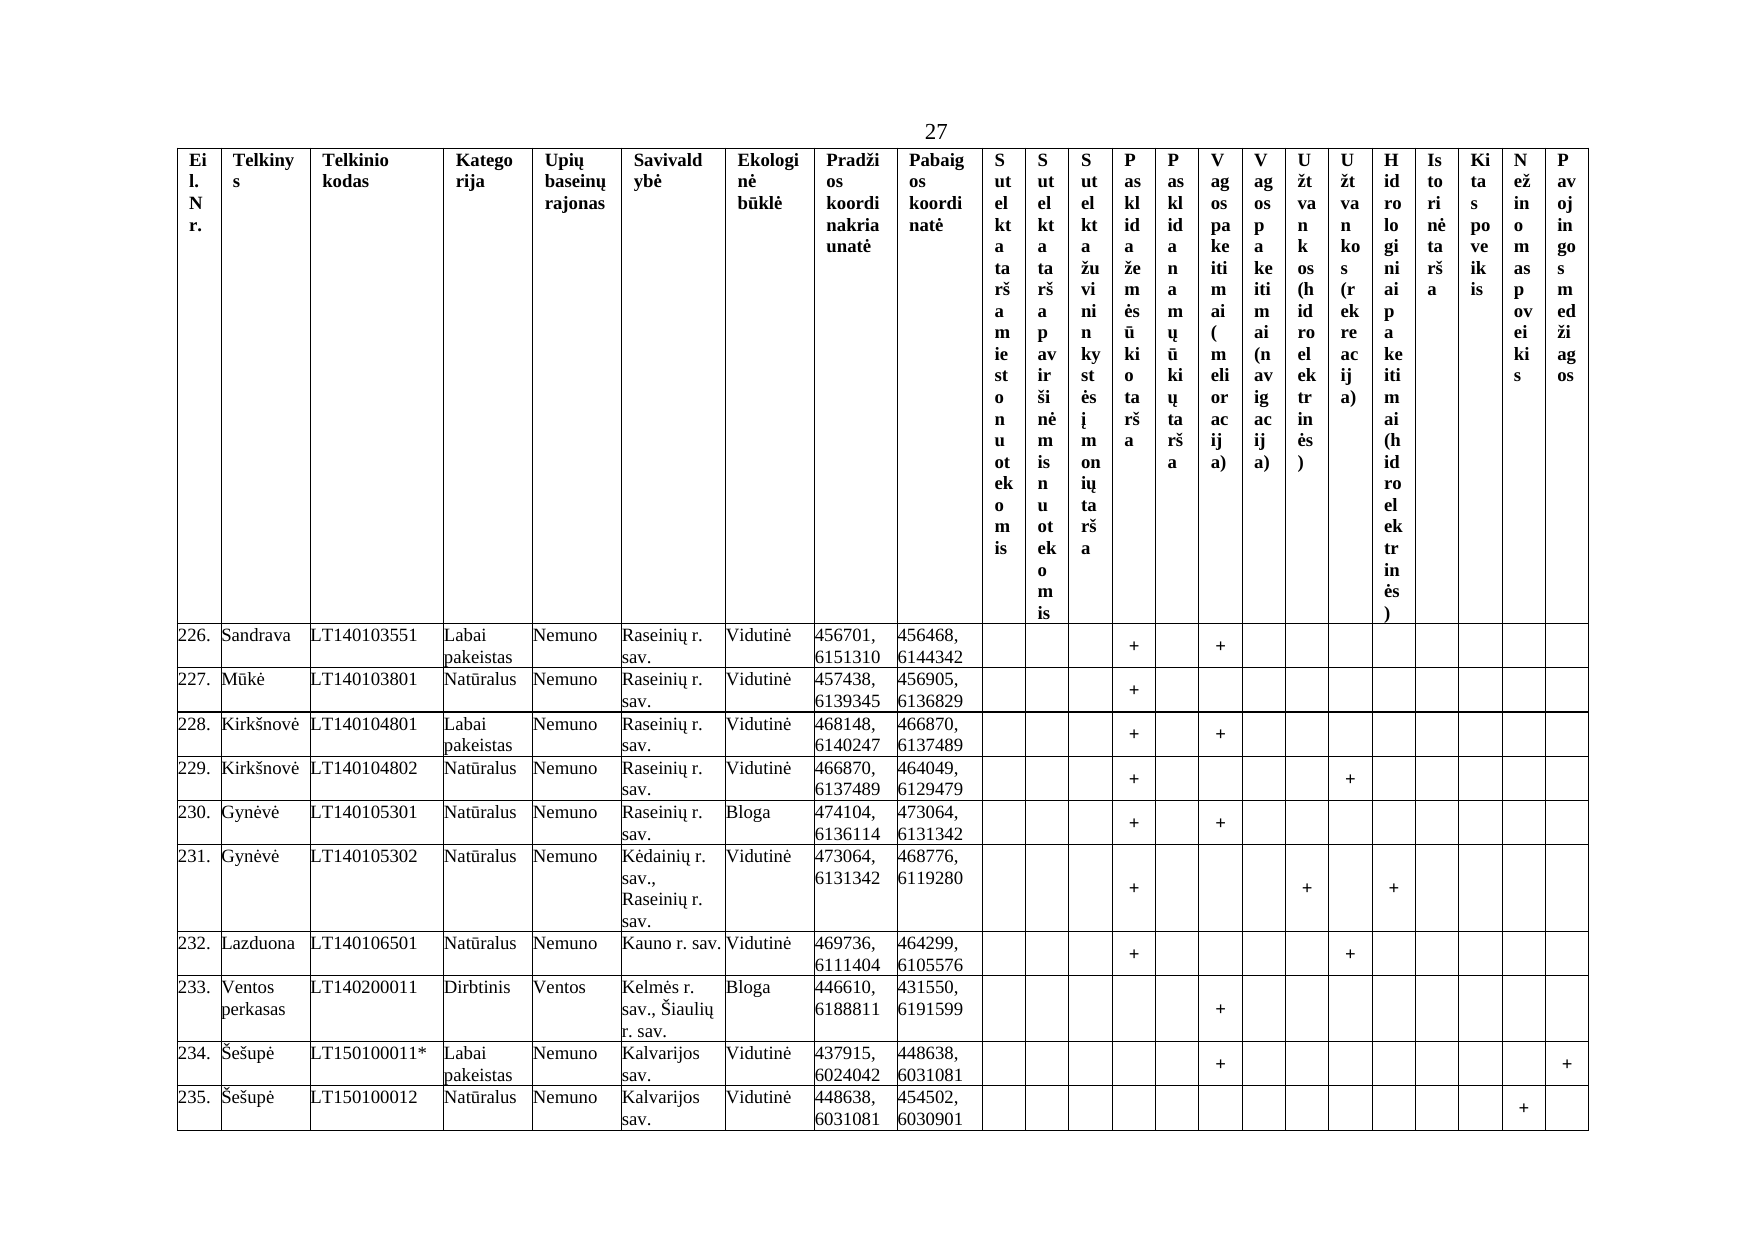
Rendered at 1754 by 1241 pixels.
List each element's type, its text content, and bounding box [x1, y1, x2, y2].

table_cell [1459, 668, 1502, 711]
table_cell [1069, 1042, 1112, 1085]
table_cell Natūralus [444, 932, 532, 975]
table_cell 232. [178, 932, 221, 975]
table_cell Kauno r. sav. [622, 932, 725, 975]
table_header Telkinys [222, 149, 310, 623]
table_cell Nemuno [533, 713, 621, 756]
table_cell [1416, 976, 1458, 1041]
table_cell + [1329, 757, 1372, 800]
table_cell 230. [178, 801, 221, 844]
table_header Vagos pakeitimai (navigacija) [1243, 149, 1285, 623]
table_header Istorinė tarša [1416, 149, 1458, 623]
table_cell [1329, 801, 1372, 844]
table_cell Vidutinė [726, 1042, 814, 1085]
table_cell [1416, 624, 1458, 667]
table_cell 235. [178, 1086, 221, 1129]
table_cell Mūkė [222, 668, 310, 711]
table_cell [1329, 713, 1372, 756]
table_cell [1459, 976, 1502, 1041]
table_cell [1069, 845, 1112, 931]
table_cell [1113, 1086, 1155, 1129]
table_cell [1156, 976, 1198, 1041]
table_cell Nemuno [533, 1042, 621, 1085]
table_header Užtvankos (rekreacija) [1329, 149, 1372, 623]
table_cell [1199, 932, 1242, 975]
table_cell [983, 801, 1025, 844]
table_cell [1069, 668, 1112, 711]
table_cell 229. [178, 757, 221, 800]
table_cell + [1113, 845, 1155, 931]
table_cell [1503, 624, 1545, 667]
table_cell Vidutinė [726, 757, 814, 800]
table_cell [1026, 624, 1068, 667]
table_header Upių baseinų rajonas [533, 149, 621, 623]
table_cell [1546, 976, 1588, 1041]
table_cell LT140103801 [311, 668, 443, 711]
table_cell [1069, 713, 1112, 756]
table_cell Nemuno [533, 624, 621, 667]
table_cell [983, 845, 1025, 931]
table_cell 466870, 6137489 [898, 713, 982, 756]
table_cell 468776, 6119280 [898, 845, 982, 931]
table_cell [1069, 976, 1112, 1041]
table_cell [1243, 668, 1285, 711]
table_cell 466870, 6137489 [815, 757, 897, 800]
table_cell [1373, 624, 1415, 667]
table_cell [1069, 932, 1112, 975]
table_cell [1243, 932, 1285, 975]
table_cell [983, 1086, 1025, 1129]
table_cell [1546, 624, 1588, 667]
table_cell [1459, 1042, 1502, 1085]
table_cell Gynėvė [222, 801, 310, 844]
table_cell Šešupė [222, 1086, 310, 1129]
table_cell [1459, 845, 1502, 931]
table_cell 233. [178, 976, 221, 1041]
table_cell + [1113, 624, 1155, 667]
table_cell [1243, 1086, 1285, 1129]
table_cell Natūralus [444, 1086, 532, 1129]
table_cell [1373, 668, 1415, 711]
table_header Pasklida namų ūkių tarša [1156, 149, 1198, 623]
table_cell 469736, 6111404 [815, 932, 897, 975]
table_cell [1459, 1086, 1502, 1129]
table_cell Raseinių r. sav. [622, 624, 725, 667]
table_cell [1373, 1086, 1415, 1129]
table_cell [1026, 668, 1068, 711]
table_cell 231. [178, 845, 221, 931]
table_cell [1026, 1042, 1068, 1085]
table_cell [1459, 801, 1502, 844]
table_cell [1286, 976, 1328, 1041]
table_cell Vidutinė [726, 624, 814, 667]
table_cell [1459, 624, 1502, 667]
table_header Vagos pakeitimai (melioracija) [1199, 149, 1242, 623]
table_cell 431550, 6191599 [898, 976, 982, 1041]
table_cell [1069, 757, 1112, 800]
table_cell [1416, 932, 1458, 975]
table_cell + [1286, 845, 1328, 931]
table_cell + [1113, 757, 1155, 800]
table_cell + [1199, 1042, 1242, 1085]
table_cell [1373, 976, 1415, 1041]
table_cell [1329, 1086, 1372, 1129]
table_cell [1156, 845, 1198, 931]
table_cell LT140103551 [311, 624, 443, 667]
table_cell [1026, 801, 1068, 844]
table_cell Kalvarijos sav. [622, 1086, 725, 1129]
table_cell 468148, 6140247 [815, 713, 897, 756]
table_cell 437915, 6024042 [815, 1042, 897, 1085]
table_cell [1026, 932, 1068, 975]
table_cell [1156, 624, 1198, 667]
table_cell 446610, 6188811 [815, 976, 897, 1041]
table_cell Natūralus [444, 668, 532, 711]
table_cell Kirkšnovė [222, 757, 310, 800]
table_cell 448638, 6031081 [898, 1042, 982, 1085]
table_header Sutelkta tarša miesto nuotekomis [983, 149, 1025, 623]
table_header Eil. Nr. [178, 149, 221, 623]
table_cell LT140104801 [311, 713, 443, 756]
table_cell [1416, 1042, 1458, 1085]
table_cell [1373, 757, 1415, 800]
table_cell [983, 932, 1025, 975]
table_cell [1373, 932, 1415, 975]
table_cell [1329, 976, 1372, 1041]
table_cell 456701, 6151310 [815, 624, 897, 667]
table_cell [1286, 668, 1328, 711]
table_header Telkinio kodas [311, 149, 443, 623]
table_cell Labai pakeistas [444, 624, 532, 667]
table_cell [983, 1042, 1025, 1085]
table_cell 226. [178, 624, 221, 667]
table_cell 464049, 6129479 [898, 757, 982, 800]
table_cell LT140104802 [311, 757, 443, 800]
table_cell [1459, 932, 1502, 975]
table_cell 227. [178, 668, 221, 711]
table_cell 473064, 6131342 [898, 801, 982, 844]
table_cell + [1199, 976, 1242, 1041]
table_cell [1156, 757, 1198, 800]
table_cell [1373, 713, 1415, 756]
table_cell [1026, 713, 1068, 756]
table_cell [1286, 801, 1328, 844]
table_cell [1459, 757, 1502, 800]
table_header Sutelkta tarša paviršinėmis nuotekomis [1026, 149, 1068, 623]
table_header Pavojingos medžiagos [1546, 149, 1588, 623]
table_cell 456468, 6144342 [898, 624, 982, 667]
table_cell Natūralus [444, 757, 532, 800]
table_cell [1416, 845, 1458, 931]
table_header Pasklida žemės ūkio tarša [1113, 149, 1155, 623]
table_cell [1286, 624, 1328, 667]
table_cell Nemuno [533, 932, 621, 975]
table_header Nežinomas poveikis [1503, 149, 1545, 623]
table_cell [1156, 1086, 1198, 1129]
table_cell Ventos perkasas [222, 976, 310, 1041]
table_cell Kelmės r. sav., Šiaulių r. sav. [622, 976, 725, 1041]
table_cell 474104, 6136114 [815, 801, 897, 844]
table_cell [1286, 932, 1328, 975]
table_cell 456905, 6136829 [898, 668, 982, 711]
table_cell + [1329, 932, 1372, 975]
table_cell + [1199, 801, 1242, 844]
table_cell [1243, 713, 1285, 756]
table_cell + [1503, 1086, 1545, 1129]
table_cell [1243, 976, 1285, 1041]
table_cell [1546, 1086, 1588, 1129]
table_cell Raseinių r. sav. [622, 668, 725, 711]
table_cell Nemuno [533, 801, 621, 844]
table_cell LT140200011 [311, 976, 443, 1041]
table_cell + [1113, 713, 1155, 756]
table_cell [1329, 1042, 1372, 1085]
table_header Hidrologiniai pakeitimai (hidroelektrinės) [1373, 149, 1415, 623]
table_cell + [1113, 668, 1155, 711]
table_cell [1416, 668, 1458, 711]
table_cell Vidutinė [726, 668, 814, 711]
table_cell [1199, 1086, 1242, 1129]
table_cell LT140105301 [311, 801, 443, 844]
table_cell + [1113, 801, 1155, 844]
table_cell Gynėvė [222, 845, 310, 931]
table_cell [983, 757, 1025, 800]
table_cell Sandrava [222, 624, 310, 667]
table_cell Bloga [726, 801, 814, 844]
table_cell [1329, 624, 1372, 667]
table_cell [1243, 624, 1285, 667]
table_cell [1243, 757, 1285, 800]
table_cell LT140105302 [311, 845, 443, 931]
table_cell [1286, 713, 1328, 756]
table_cell [1156, 668, 1198, 711]
table_cell [1416, 1086, 1458, 1129]
table_cell Nemuno [533, 757, 621, 800]
table_cell Kalvarijos sav. [622, 1042, 725, 1085]
table_cell Vidutinė [726, 932, 814, 975]
table_cell [1069, 624, 1112, 667]
table_cell [983, 713, 1025, 756]
table_cell + [1546, 1042, 1588, 1085]
table_cell 448638, 6031081 [815, 1086, 897, 1129]
table_cell [1026, 976, 1068, 1041]
table_header Pabaigos koordinatė [898, 149, 982, 623]
table_cell [1026, 757, 1068, 800]
table_cell LT140106501 [311, 932, 443, 975]
table_cell 228. [178, 713, 221, 756]
table_cell 454502, 6030901 [898, 1086, 982, 1129]
table_header Kategorija [444, 149, 532, 623]
table_cell [1243, 801, 1285, 844]
table_cell [1113, 976, 1155, 1041]
table_header Ekologinė būklė [726, 149, 814, 623]
table_cell [1503, 1042, 1545, 1085]
table_cell Nemuno [533, 668, 621, 711]
table_cell [1069, 801, 1112, 844]
table_cell [1503, 932, 1545, 975]
table_header Sutelkta žuvininkystės įmonių tarša [1069, 149, 1112, 623]
table_header Pradžios koordinakriaunatė [815, 149, 897, 623]
table_cell Nemuno [533, 845, 621, 931]
table_cell [1286, 1086, 1328, 1129]
table_cell Kėdainių r. sav., Raseinių r. sav. [622, 845, 725, 931]
table_cell Raseinių r. sav. [622, 801, 725, 844]
table_cell Raseinių r. sav. [622, 713, 725, 756]
table_cell [1199, 845, 1242, 931]
table_cell Vidutinė [726, 713, 814, 756]
table_cell Ventos [533, 976, 621, 1041]
table_cell [1026, 845, 1068, 931]
table_cell [1503, 757, 1545, 800]
table_cell [1546, 757, 1588, 800]
table_cell [1329, 845, 1372, 931]
table_cell 473064, 6131342 [815, 845, 897, 931]
table_cell [1286, 757, 1328, 800]
table_cell Labai pakeistas [444, 713, 532, 756]
table_cell + [1199, 713, 1242, 756]
table_cell Nemuno [533, 1086, 621, 1129]
table_cell [1156, 1042, 1198, 1085]
table_cell LT150100011* [311, 1042, 443, 1085]
table_cell 457438, 6139345 [815, 668, 897, 711]
table_cell [983, 976, 1025, 1041]
table_cell [1113, 1042, 1155, 1085]
table_cell [1329, 668, 1372, 711]
table_cell [1069, 1086, 1112, 1129]
table_cell [1416, 801, 1458, 844]
table_cell Bloga [726, 976, 814, 1041]
table_cell [1373, 1042, 1415, 1085]
table_cell [1156, 801, 1198, 844]
table_cell [1199, 668, 1242, 711]
table_cell [1546, 801, 1588, 844]
table_header Kitas poveikis [1459, 149, 1502, 623]
table_header Savivaldybė [622, 149, 725, 623]
table_cell Dirbtinis [444, 976, 532, 1041]
table_cell [1373, 801, 1415, 844]
table_cell [983, 668, 1025, 711]
table_cell [1546, 668, 1588, 711]
table_cell [1459, 713, 1502, 756]
table_cell Natūralus [444, 845, 532, 931]
table_cell Kirkšnovė [222, 713, 310, 756]
table_cell Natūralus [444, 801, 532, 844]
table_cell [1026, 1086, 1068, 1129]
table_cell [1503, 976, 1545, 1041]
table_cell [1503, 668, 1545, 711]
table_cell Vidutinė [726, 1086, 814, 1129]
table_cell LT150100012 [311, 1086, 443, 1129]
table_cell [1243, 845, 1285, 931]
table_cell [1503, 801, 1545, 844]
table_cell Lazduona [222, 932, 310, 975]
table_cell [1156, 713, 1198, 756]
table_cell + [1373, 845, 1415, 931]
table_header Užtvankos (hidroelektrinės) [1286, 149, 1328, 623]
table_cell [1286, 1042, 1328, 1085]
table_cell 464299, 6105576 [898, 932, 982, 975]
table_cell [1546, 713, 1588, 756]
table_cell [1416, 757, 1458, 800]
table_cell [1156, 932, 1198, 975]
table_cell 234. [178, 1042, 221, 1085]
table_cell + [1113, 932, 1155, 975]
table_cell [983, 624, 1025, 667]
table_cell Šešupė [222, 1042, 310, 1085]
table_cell + [1199, 624, 1242, 667]
table_cell Labai pakeistas [444, 1042, 532, 1085]
table_cell Raseinių r. sav. [622, 757, 725, 800]
table_cell [1546, 932, 1588, 975]
table_cell [1546, 845, 1588, 931]
table_cell [1503, 713, 1545, 756]
table_cell [1243, 1042, 1285, 1085]
table_cell [1199, 757, 1242, 800]
table_cell [1503, 845, 1545, 931]
table_cell [1416, 713, 1458, 756]
table_cell Vidutinė [726, 845, 814, 931]
